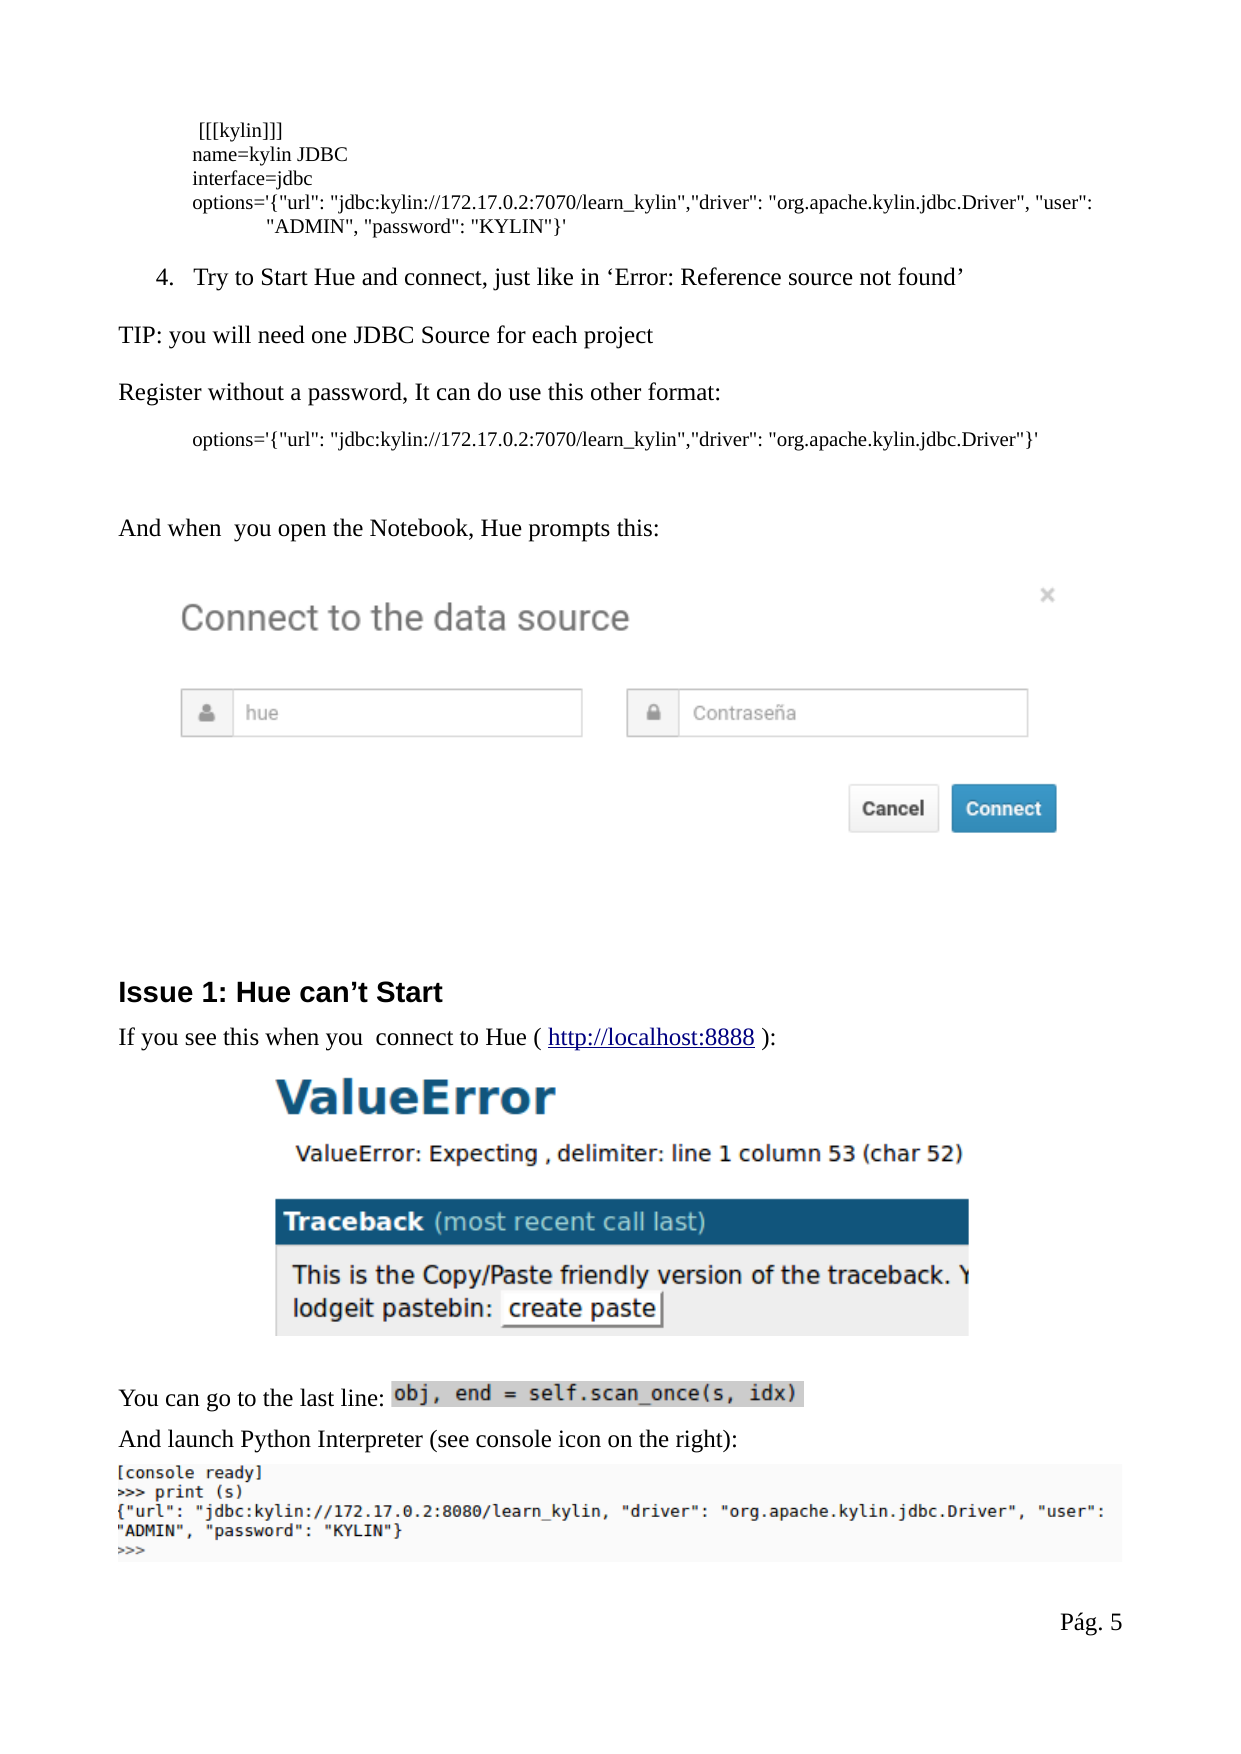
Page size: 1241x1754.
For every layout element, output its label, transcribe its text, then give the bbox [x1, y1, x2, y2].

picture [391, 1381, 804, 1407]
text options='{"url": "jdbc:kylin://172.17.0.2:7070/learn_kylin","driver": "org.apache.kylin.jdbc.Driver", "user": "ADMIN", "password": "KYLIN"}' [118, 190, 1122, 238]
picture [271, 1062, 969, 1336]
text name=kylin JDBC [118, 142, 1122, 166]
picture [156, 562, 1085, 858]
text If you see this when you connect to Hue ( http://localhost:8888 ): [118, 1022, 1122, 1050]
text You can go to the last line: [118, 1382, 1122, 1412]
text TIP: you will need one JDBC Source for each project [118, 320, 1122, 349]
text options='{"url": "jdbc:kylin://172.17.0.2:7070/learn_kylin","driver": "org.apache.kylin.jdbc.Driver"}' [118, 427, 1122, 451]
list [[[kylin]]] [156, 118, 1122, 142]
text Register without a password, It can do use this other format: [118, 377, 1122, 406]
list Try to Start Hue and connect, just like in ‘Start and connect’ [156, 262, 1122, 291]
text And launch Python Interpreter (see console icon on the right): [118, 1424, 1122, 1452]
subtitle Issue 1: Hue can’t Start [118, 975, 1122, 1009]
text interface=jdbc [118, 166, 1122, 190]
text And when you open the Notebook, Hue prompts this: [118, 513, 1122, 542]
picture [118, 1464, 1123, 1562]
